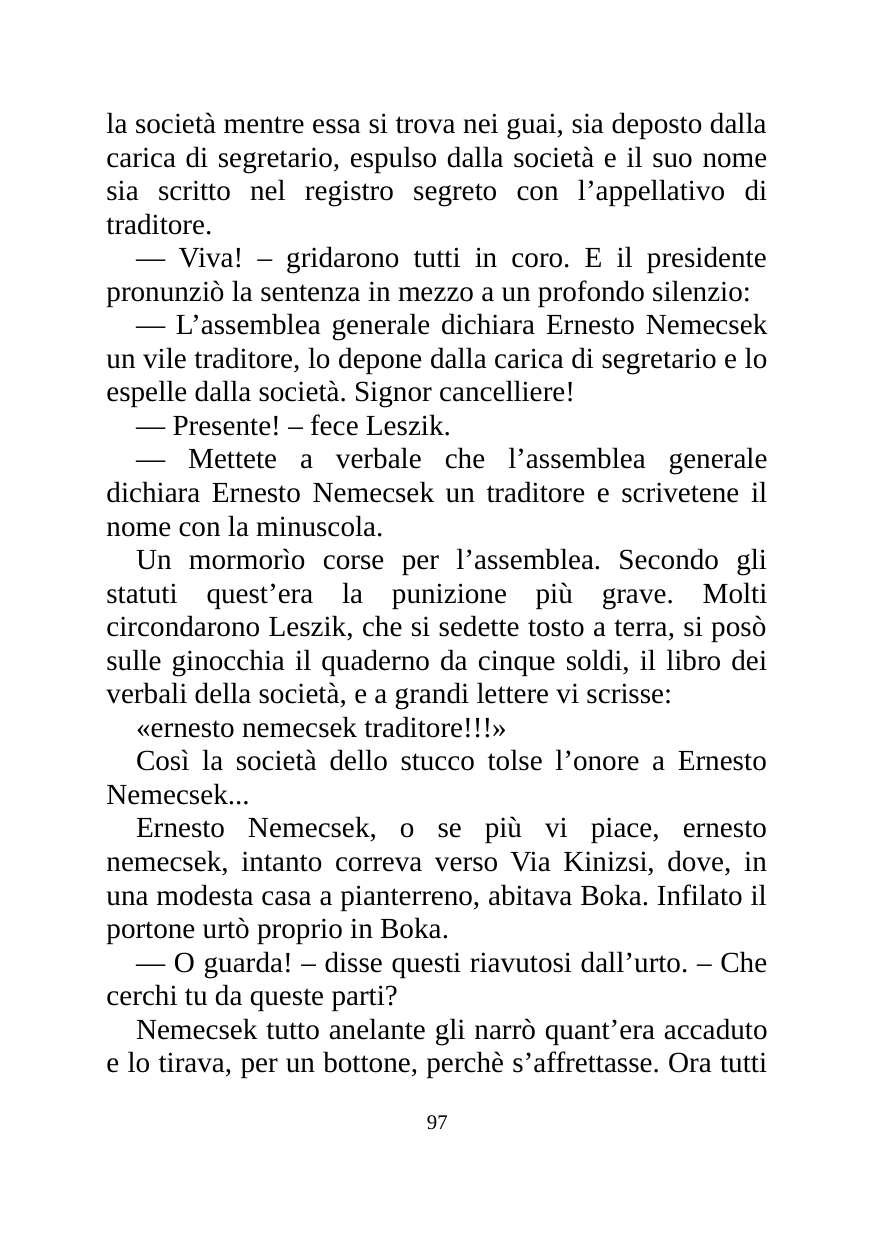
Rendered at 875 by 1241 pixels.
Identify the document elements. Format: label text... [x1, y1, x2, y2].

text Così la società dello stucco tolse l’onore a Ernesto Nemecsek... [106, 743, 768, 811]
text — Presente! – fece Leszik. [106, 408, 768, 442]
text Ernesto Nemecsek, o se più vi piace, ernesto nemecsek, intanto correva verso Via Kinizsi, dove, in una modesta casa a pianterreno, abitava Boka. Infilato il portone urtò proprio in Boka. [106, 811, 768, 945]
text la società mentre essa si trova nei guai, sia deposto dalla carica di segretario, espulso dalla società e il suo nome sia scritto nel registro segreto con l’appellativo di traditore. [106, 106, 768, 240]
text — L’assemblea generale dichiara Ernesto Nemecsek un vile traditore, lo depone dalla carica di segretario e lo espelle dalla società. Signor cancelliere! [106, 307, 768, 408]
text Nemecsek tutto anelante gli narrò quant’era accaduto e lo tirava, per un bottone, perchè s’affrettasse. Ora tutti [106, 1012, 768, 1079]
text — Viva! – gridarono tutti in coro. E il presidente pronunziò la sentenza in mezzo a un profondo silenzio: [106, 240, 768, 307]
text Un mormorìo corse per l’assemblea. Secondo gli statuti quest’era la punizione più grave. Molti circondarono Leszik, che si sedette tosto a terra, si posò sulle ginocchia il quaderno da cinque soldi, il libro dei verbali della società, e a grandi lettere vi scrisse: [106, 542, 768, 710]
text «ernesto nemecsek traditore!!!» [106, 710, 768, 743]
text — O guarda! – disse questi riavutosi dall’urto. – Che cerchi tu da queste parti? [106, 945, 768, 1012]
text — Mettete a verbale che l’assemblea generale dichiara Ernesto Nemecsek un traditore e scrivetene il nome con la minuscola. [106, 442, 768, 542]
